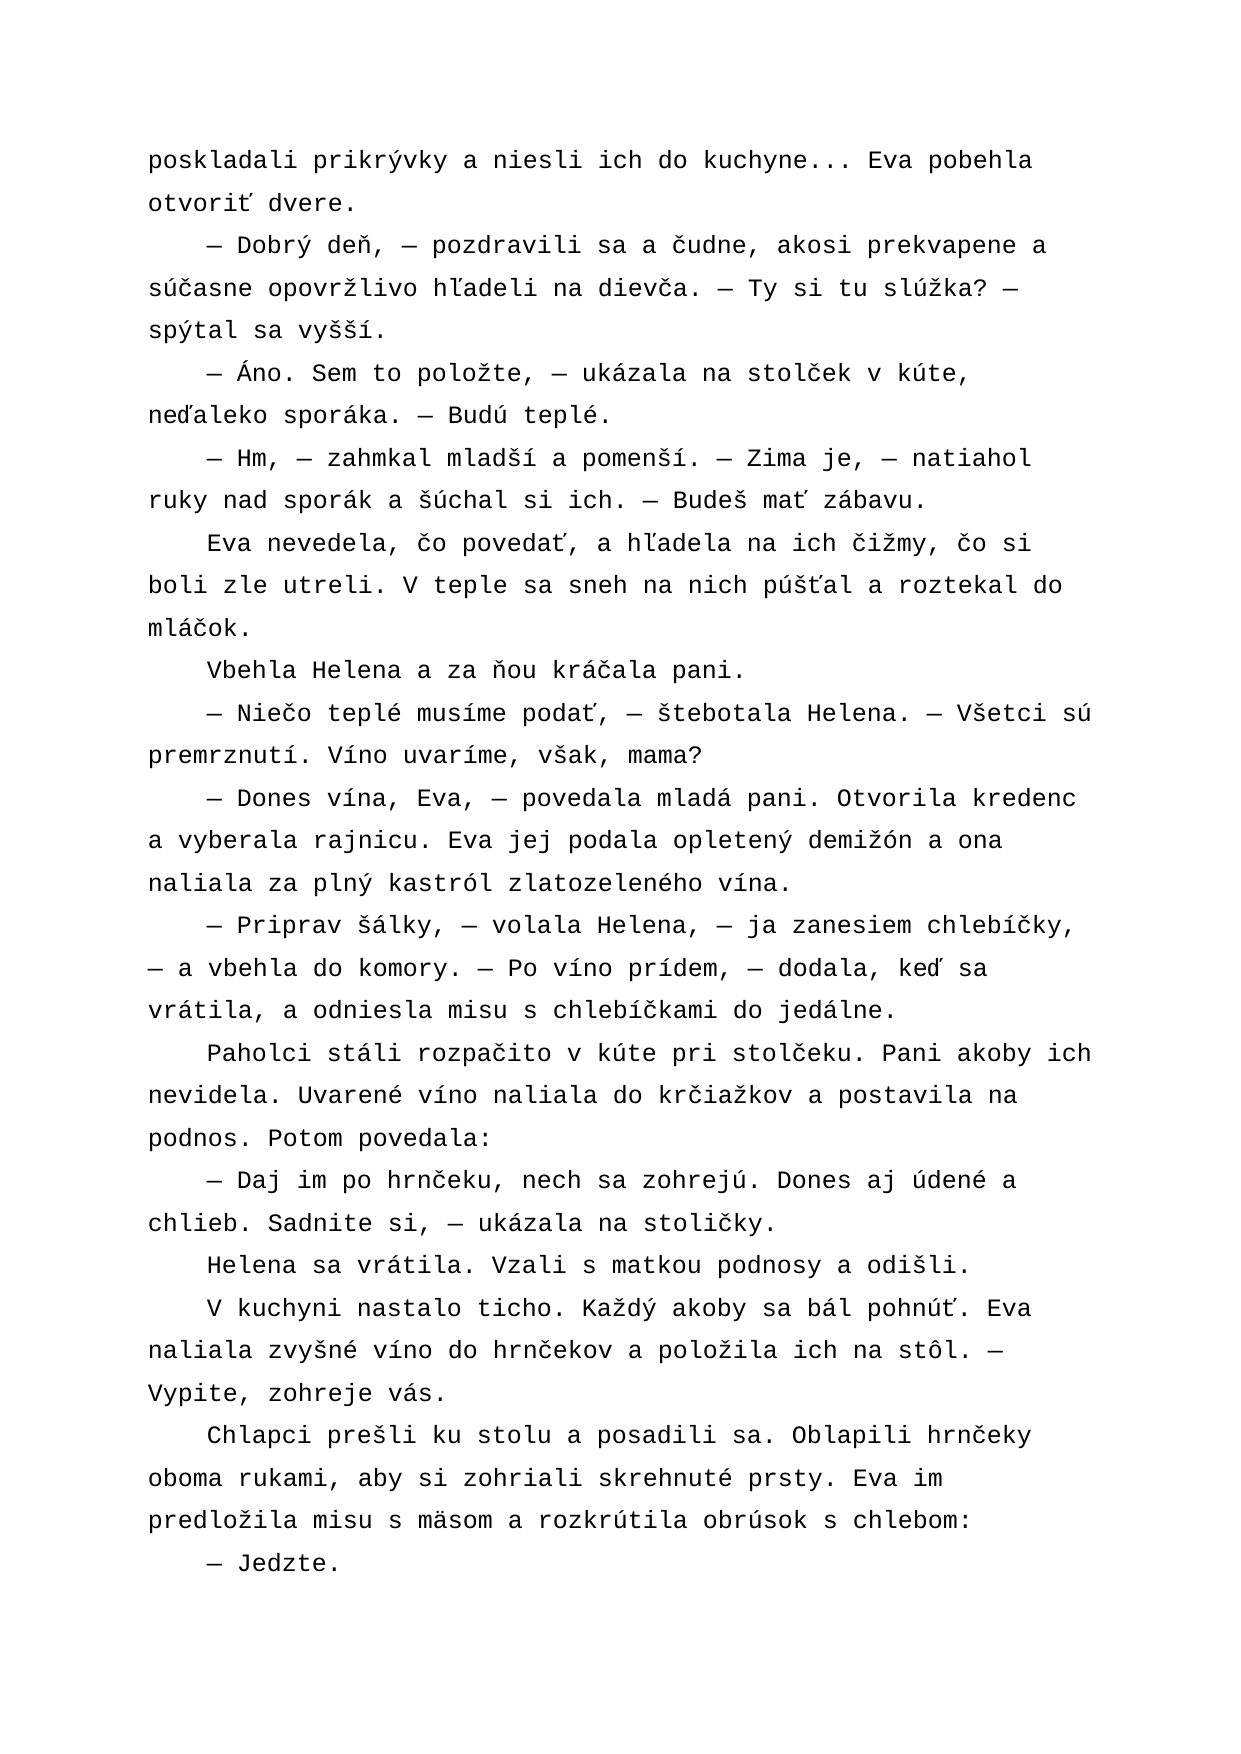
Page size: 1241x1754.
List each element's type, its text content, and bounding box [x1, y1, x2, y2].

text Vbehla Helena a za ňou kráčala pani. [148, 658, 1093, 686]
text — Dones vína, Eva, — povedala mladá pani. Otvorila kredenc a vyberala rajnicu. Eva jej podala opletený demižón a ona naliala za plný kastról zlatozeleného vína. [148, 785, 1093, 898]
text — Áno. Sem to položte, — ukázala na stolček v kúte, neďaleko sporáka. — Budú teplé. [148, 360, 1093, 431]
text Eva nevedela, čo povedať, a hľadela na ich čižmy, čo si boli zle utreli. V teple sa sneh na nich púšťal a roztekal do mláčok. [148, 530, 1093, 643]
text poskladali prikrývky a niesli ich do kuchyne... Eva pobehla otvoriť dvere. [148, 148, 1093, 218]
text — Niečo teplé musíme podať, — štebotala Helena. — Všetci sú premrznutí. Víno uvaríme, však, mama? [148, 700, 1093, 771]
text V kuchyni nastalo ticho. Každý akoby sa bál pohnúť. Eva naliala zvyšné víno do hrnčekov a položila ich na stôl. — Vypite, zohreje vás. [148, 1295, 1093, 1408]
text Helena sa vrátila. Vzali s matkou podnosy a odišli. [148, 1253, 1093, 1281]
text — Priprav šálky, — volala Helena, — ja zanesiem chlebíčky, — a vbehla do komory. — Po víno prídem, — dodala, keď sa vrátila, a odniesla misu s chlebíčkami do jedálne. [148, 913, 1093, 1026]
text Chlapci prešli ku stolu a posadili sa. Oblapili hrnčeky oboma rukami, aby si zohriali skrehnuté prsty. Eva im predložila misu s mäsom a rozkrútila obrúsok s chlebom: [148, 1423, 1093, 1536]
text — Jedzte. [148, 1550, 1093, 1578]
text — Dobrý deň, — pozdravili sa a čudne, akosi prekvapene a súčasne opovržlivo hľadeli na dievča. — Ty si tu slúžka? — spýtal sa vyšší. [148, 233, 1093, 346]
text — Hm, — zahmkal mladší a pomenší. — Zima je, — natiahol ruky nad sporák a šúchal si ich. — Budeš mať zábavu. [148, 445, 1093, 516]
text Paholci stáli rozpačito v kúte pri stolčeku. Pani akoby ich nevidela. Uvarené víno naliala do krčiažkov a postavila na podnos. Potom povedala: [148, 1040, 1093, 1153]
text — Daj im po hrnčeku, nech sa zohrejú. Dones aj údené a chlieb. Sadnite si, — ukázala na stoličky. [148, 1168, 1093, 1238]
